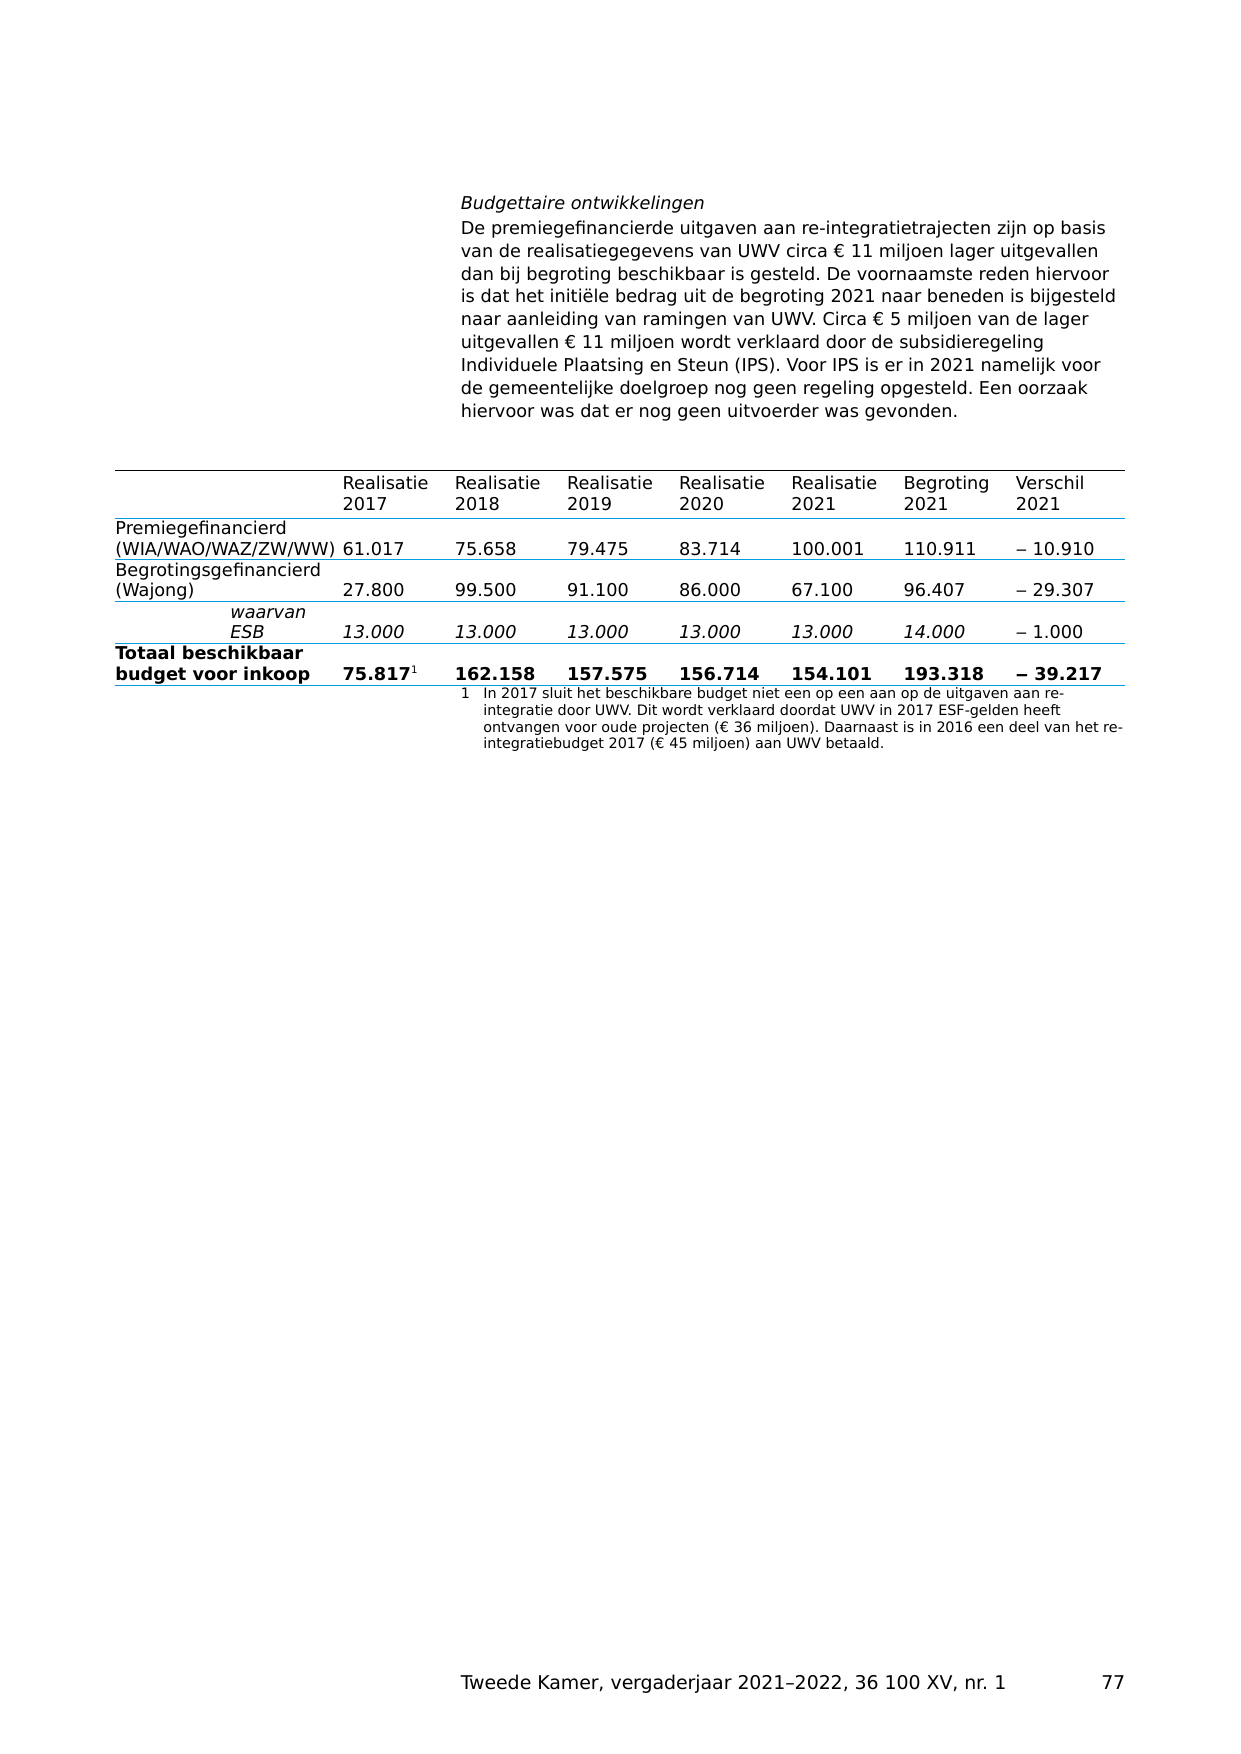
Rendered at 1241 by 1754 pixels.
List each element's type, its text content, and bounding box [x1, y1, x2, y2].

table_cell 13.000 [676, 602, 788, 643]
table_cell [115, 602, 227, 643]
table_cell 99.500 [452, 560, 564, 601]
list In 2017 sluit het beschikbare budget niet een op een aan op de uitgaven aan re-integratie door UWV. Dit wordt verklaard doordat UWV in 2017 ESF-gelden heeft ontvangen voor oude projecten (€ 36 miljoen). Daarnaast is in 2016 een deel van het re-integratiebudget 2017 (€ 45 miljoen) aan UWV betaald. [461, 686, 1125, 752]
table_cell Realisatie 2018 [452, 471, 564, 517]
table_cell 193.318 [900, 644, 1013, 684]
table_cell 13.000 [452, 602, 564, 643]
table_cell ‒ 29.307 [1013, 560, 1125, 601]
table_cell 75.8171 [340, 644, 452, 684]
table_cell Realisatie 2020 [676, 471, 788, 517]
table_cell 67.100 [788, 560, 900, 601]
table_cell 91.100 [564, 560, 676, 601]
table_cell ‒ 39.217 [1013, 644, 1125, 684]
table_cell 14.000 [900, 602, 1013, 643]
table_cell Begrotingsgefinancierd (Wajong) [115, 560, 339, 601]
table_cell 13.000 [340, 602, 452, 643]
table_cell 156.714 [676, 644, 788, 684]
table_cell Realisatie 2021 [788, 471, 900, 517]
table_cell 154.101 [788, 644, 900, 684]
table_cell 162.158 [452, 644, 564, 684]
text Budgettaire ontwikkelingen [461, 191, 1125, 214]
table_cell Totaal beschikbaar budget voor inkoop [115, 644, 339, 684]
table_cell 13.000 [564, 602, 676, 643]
table_cell [115, 471, 339, 517]
table_cell ‒ 1.000 [1013, 602, 1125, 643]
table_cell Realisatie 2017 [340, 471, 452, 517]
table_cell Verschil 2021 [1013, 471, 1125, 517]
table_cell 79.475 [564, 519, 676, 559]
table_cell 86.000 [676, 560, 788, 601]
table_cell 96.407 [900, 560, 1013, 601]
table_cell waarvan ESB [227, 602, 339, 643]
table_cell 75.658 [452, 519, 564, 559]
table_cell ‒ 10.910 [1013, 519, 1125, 559]
table_cell Premiegefinancierd (WIA/WAO/WAZ/ZW/WW) [115, 519, 339, 559]
text De premiegefinancierde uitgaven aan re-integratietrajecten zijn op basis van de realisatiegegevens van UWV circa € 11 miljoen lager uitgevallen dan bij begroting beschikbaar is gesteld. De voornaamste reden hiervoor is dat het initiële bedrag uit de begroting 2021 naar beneden is bijgesteld naar aanleiding van ramingen van UWV. Circa € 5 miljoen van de lager uitgevallen € 11 miljoen wordt verklaard door de subsidieregeling Individuele Plaatsing en Steun (IPS). Voor IPS is er in 2021 namelijk voor de gemeentelijke doelgroep nog geen regeling opgesteld. Een oorzaak hiervoor was dat er nog geen uitvoerder was gevonden. [461, 216, 1125, 422]
table_cell Realisatie 2019 [564, 471, 676, 517]
table_cell 13.000 [788, 602, 900, 643]
table_cell Begroting 2021 [900, 471, 1013, 517]
table_cell 61.017 [340, 519, 452, 559]
table_cell 100.001 [788, 519, 900, 559]
table_header Tabel 41 Extracomptabel overzicht totaal re-integratiebudget (bedragen x € 1.000) [115, 445, 1125, 470]
table_cell 83.714 [676, 519, 788, 559]
table_cell 157.575 [564, 644, 676, 684]
table_cell 27.800 [340, 560, 452, 601]
table_cell 110.911 [900, 519, 1013, 559]
